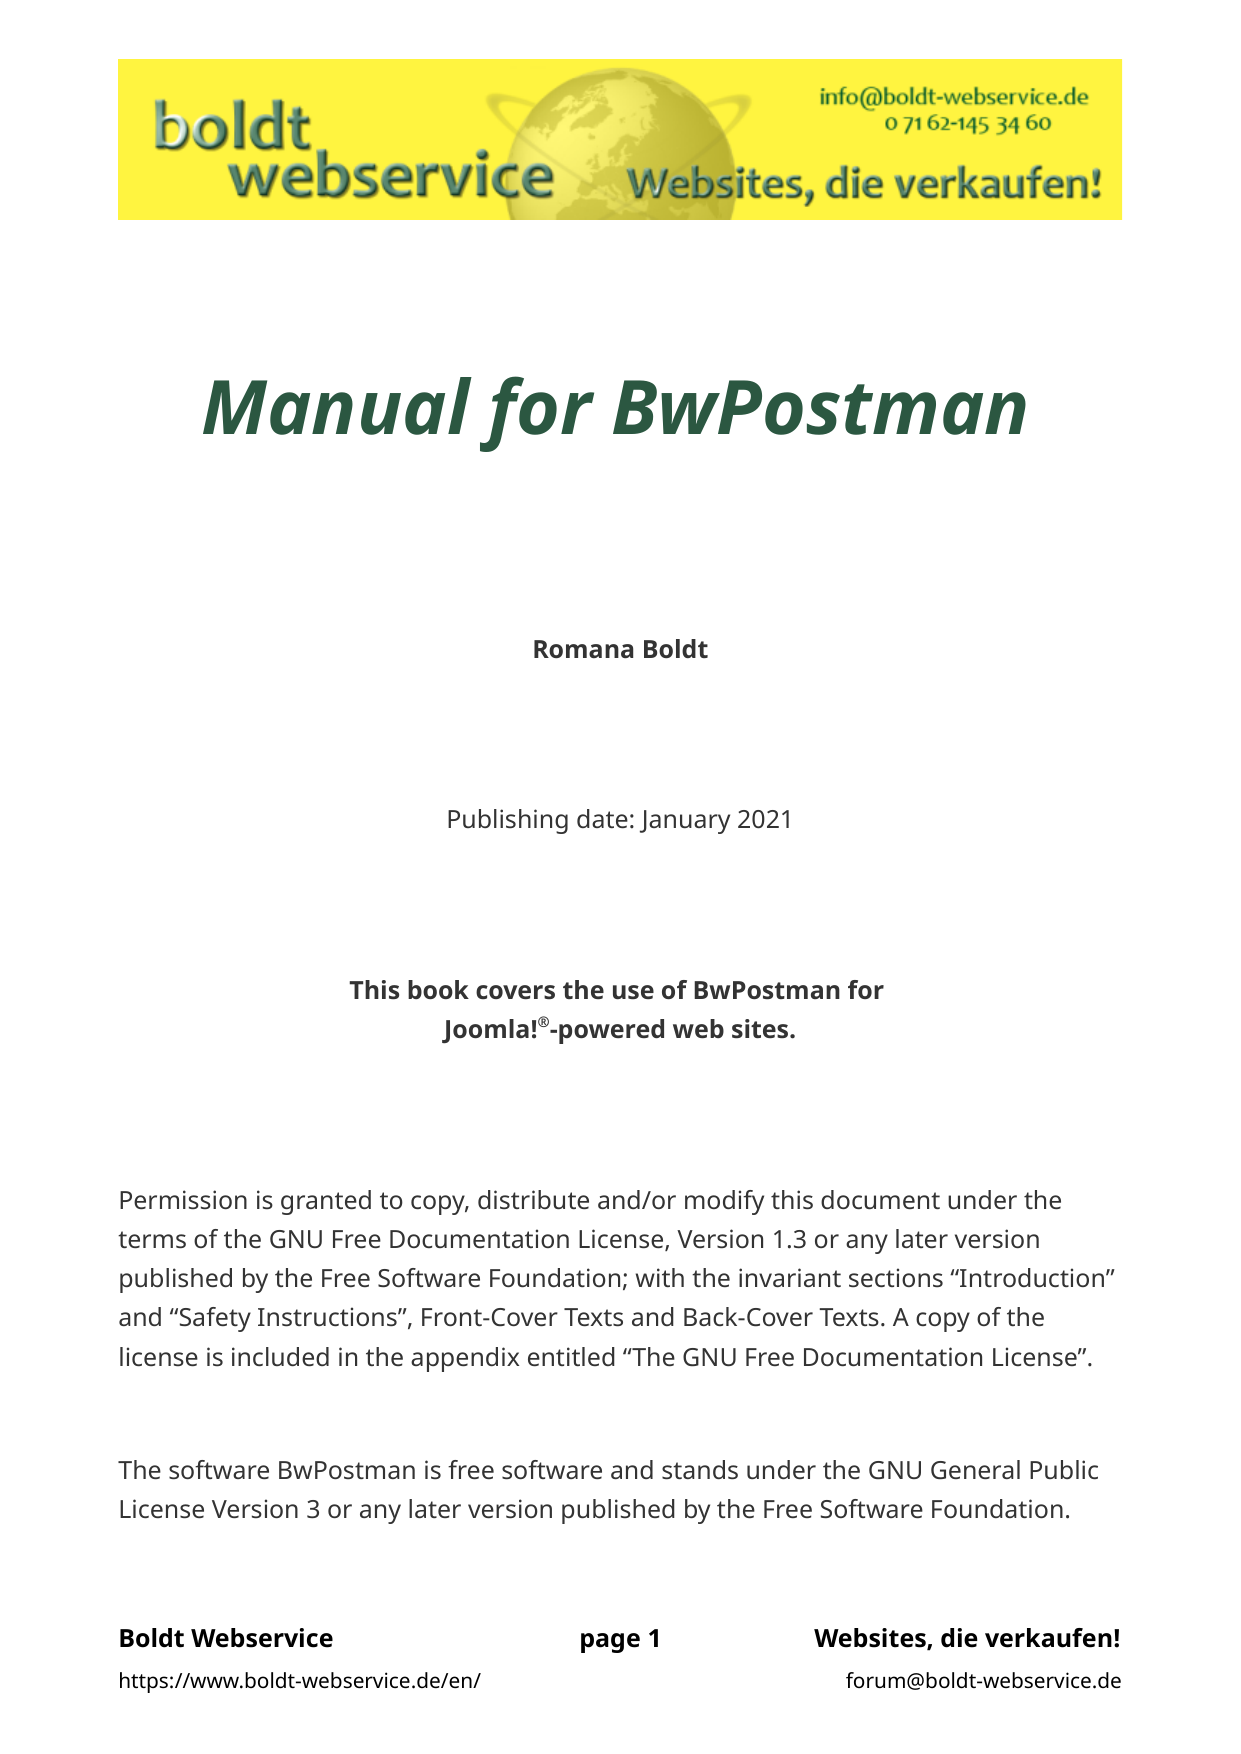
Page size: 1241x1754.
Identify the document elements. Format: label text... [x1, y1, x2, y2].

text Publishing date: January 2021 [118, 802, 1122, 836]
picture [118, 59, 1123, 220]
text Permission is granted to copy, distribute and/or modify this document under the terms of the GNU Free Documentation License, Version 1.3 or any later version published by the Free Software Foundation; with the invariant sections “Introduction” and “Safety Instructions”, Front-Cover Texts and Back-Cover Texts. A copy of the license is included in the appendix entitled “The GNU Free Documentation License”. [118, 1183, 1122, 1373]
text The software BwPostman is free software and stands under the GNU General Public License Version 3 or any later version published by the Free Software Foundation. [118, 1453, 1122, 1526]
text This book covers the use of BwPostman for Joomla!®-powered web sites. [118, 973, 1122, 1046]
text Romana Boldt [118, 632, 1122, 666]
text Manual for BwPostman [118, 354, 1122, 457]
